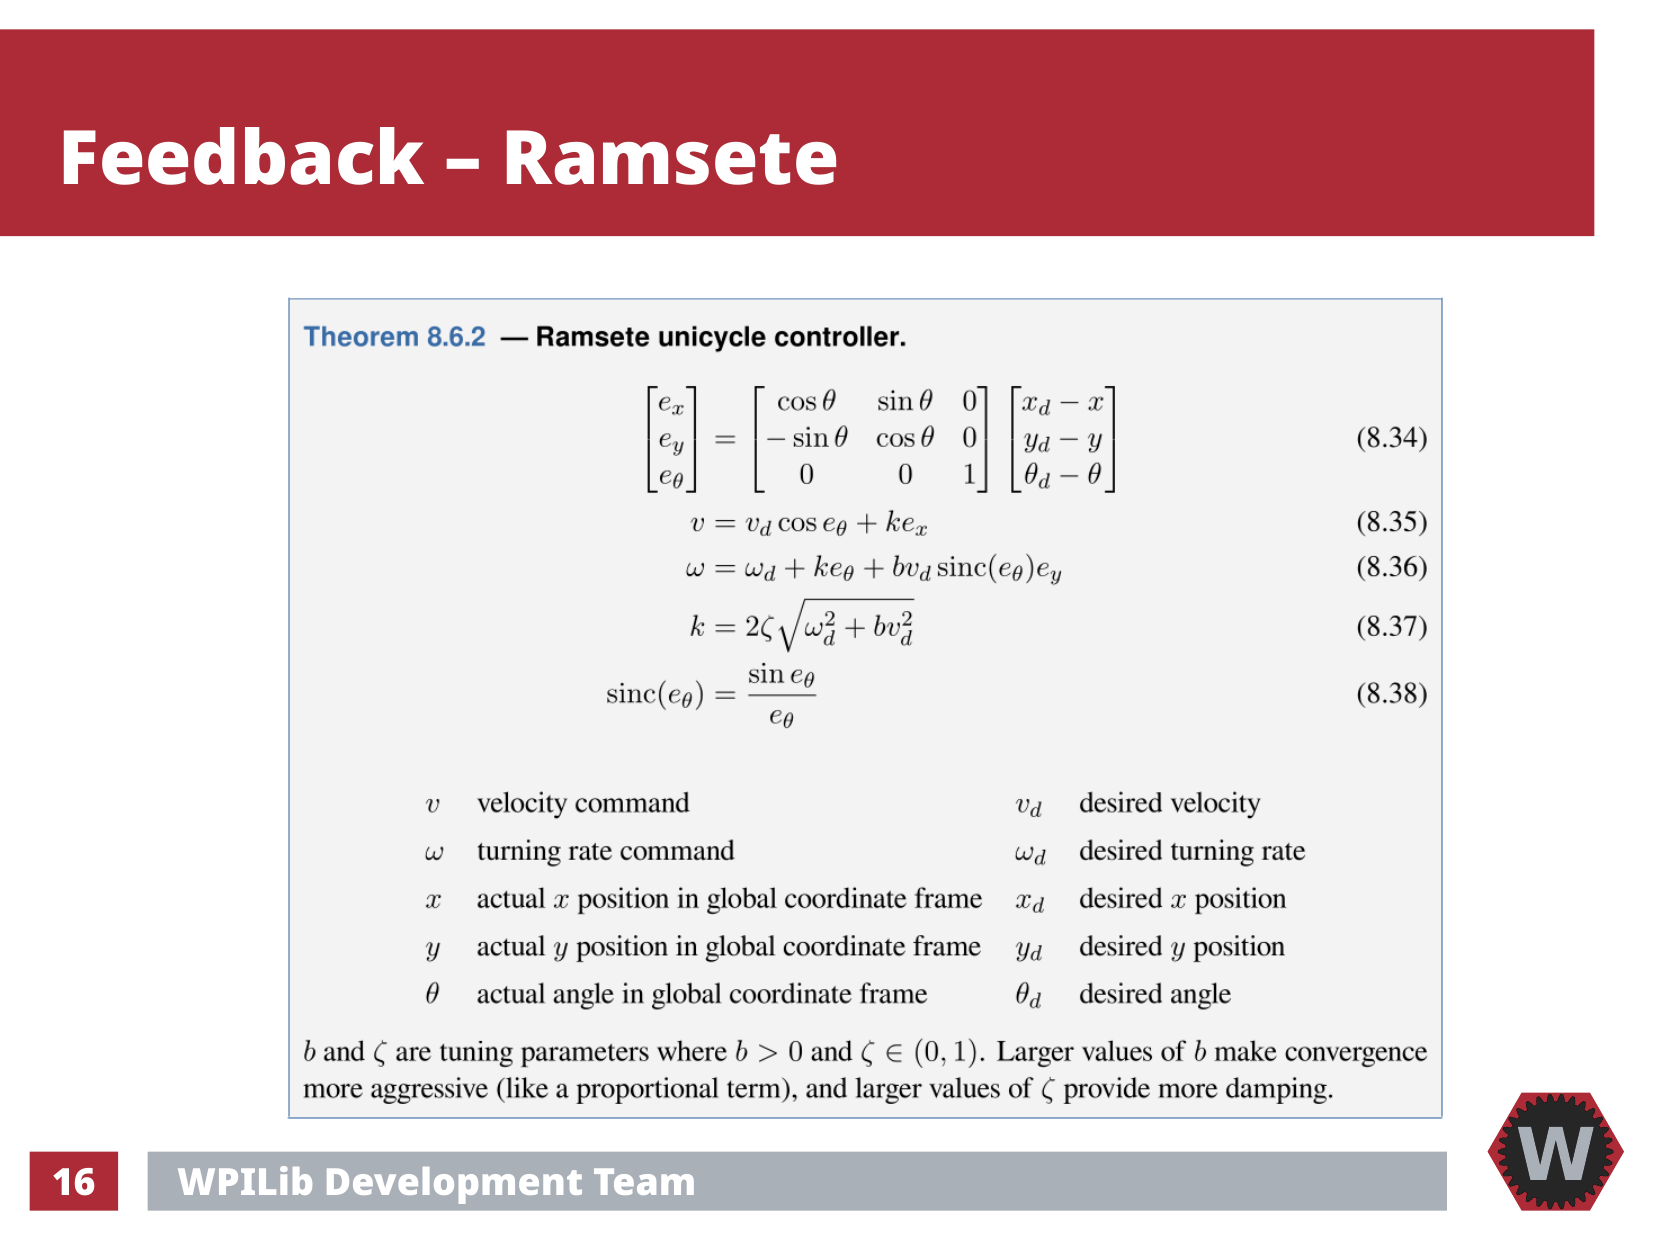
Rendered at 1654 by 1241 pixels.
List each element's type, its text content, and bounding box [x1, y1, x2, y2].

picture [284, 295, 1446, 1123]
title Feedback – Ramsete [59, 59, 1595, 207]
